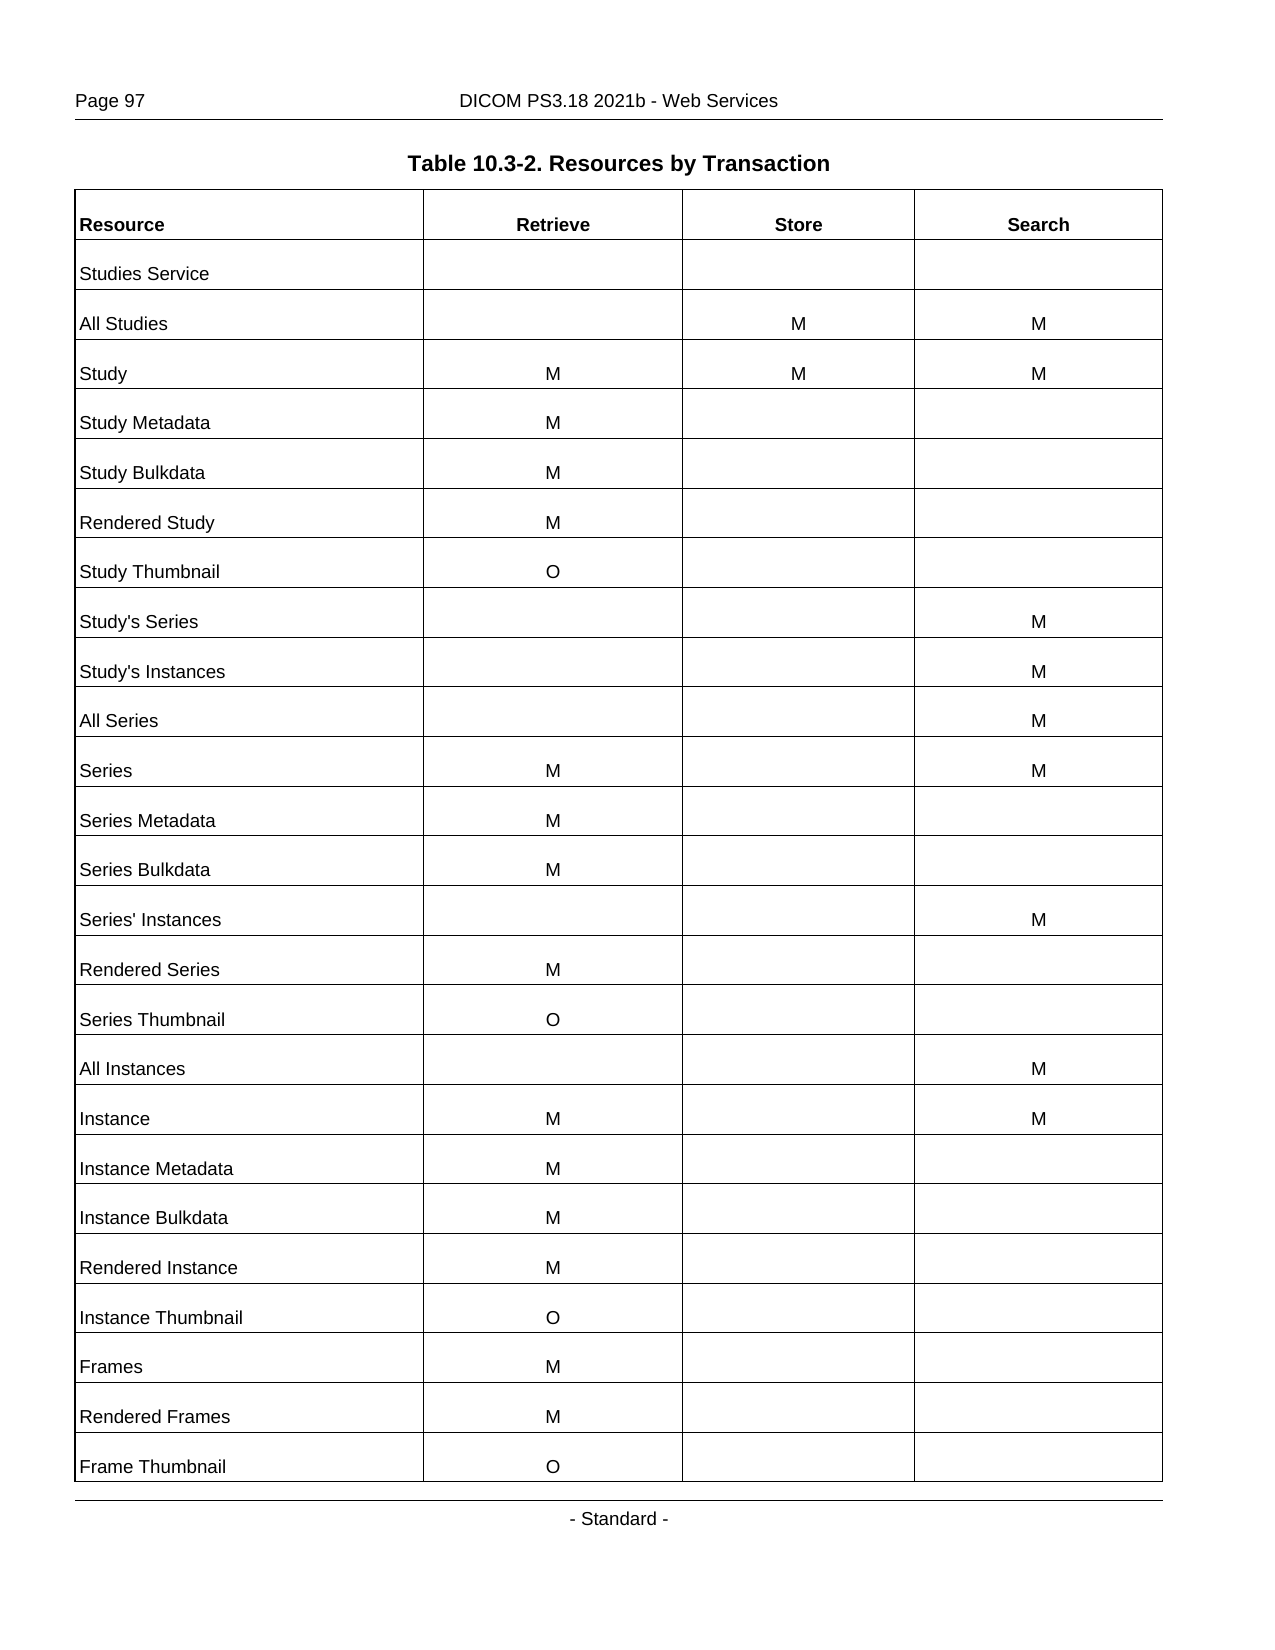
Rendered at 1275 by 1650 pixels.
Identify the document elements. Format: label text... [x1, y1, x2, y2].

table_cell M [424, 439, 682, 487]
table_cell [683, 1284, 914, 1332]
table_cell Rendered Instance [76, 1234, 423, 1282]
table_cell M [915, 638, 1162, 686]
table_cell Series Bulkdata [76, 836, 423, 885]
table_cell [424, 240, 682, 289]
table_cell M [915, 588, 1162, 637]
table_cell Rendered Frames [76, 1383, 423, 1432]
table_cell M [424, 1383, 682, 1432]
table_cell [424, 687, 682, 736]
table_cell [683, 1333, 914, 1382]
table_header Search [915, 190, 1162, 239]
table_cell M [915, 1085, 1162, 1133]
table_header Retrieve [424, 190, 682, 239]
table_cell [683, 1234, 914, 1282]
table_cell [683, 1383, 914, 1432]
table_cell [915, 1184, 1162, 1233]
table_cell M [424, 1184, 682, 1233]
table_cell [915, 985, 1162, 1034]
table_cell M [424, 1234, 682, 1282]
table_cell [915, 240, 1162, 289]
table_cell [915, 1333, 1162, 1382]
table_cell [424, 638, 682, 686]
table_cell Series Metadata [76, 787, 423, 835]
table_header Store [683, 190, 914, 239]
table_cell M [915, 1035, 1162, 1084]
table_cell All Series [76, 687, 423, 736]
table_cell [683, 687, 914, 736]
table_cell [683, 936, 914, 984]
table_cell [915, 936, 1162, 984]
table_cell Series' Instances [76, 886, 423, 935]
table_cell M [424, 737, 682, 786]
table_cell M [915, 687, 1162, 736]
table_cell [915, 787, 1162, 835]
table_cell M [915, 886, 1162, 935]
table_cell [683, 489, 914, 537]
table_cell [915, 538, 1162, 587]
table_cell Study's Instances [76, 638, 423, 686]
table_cell M [424, 936, 682, 984]
table_cell Rendered Series [76, 936, 423, 984]
table_cell [424, 290, 682, 338]
table_cell [915, 489, 1162, 537]
text Table 10.3-2. Resources by Transaction [75, 150, 1162, 176]
table_cell [915, 1284, 1162, 1332]
table_cell [915, 1234, 1162, 1282]
table_cell [915, 1433, 1162, 1481]
table_cell [683, 240, 914, 289]
table_cell [683, 1085, 914, 1133]
table_cell [683, 787, 914, 835]
table_cell Instance Thumbnail [76, 1284, 423, 1332]
table_cell Series [76, 737, 423, 786]
table_cell [915, 389, 1162, 438]
table_cell M [915, 340, 1162, 388]
table_cell [915, 1135, 1162, 1183]
table_cell [683, 1184, 914, 1233]
table_cell M [424, 340, 682, 388]
table_cell [683, 1433, 914, 1481]
table_cell M [424, 1333, 682, 1382]
table_cell M [424, 836, 682, 885]
table_cell O [424, 1284, 682, 1332]
table_cell [683, 985, 914, 1034]
table_cell [683, 638, 914, 686]
table_cell Frame Thumbnail [76, 1433, 423, 1481]
table_cell Instance Metadata [76, 1135, 423, 1183]
table_cell O [424, 538, 682, 587]
table_cell Study Metadata [76, 389, 423, 438]
table_cell Rendered Study [76, 489, 423, 537]
table_cell Frames [76, 1333, 423, 1382]
table_cell [683, 389, 914, 438]
table_cell Study Bulkdata [76, 439, 423, 487]
table_cell [915, 836, 1162, 885]
table_cell M [915, 737, 1162, 786]
table_cell Study's Series [76, 588, 423, 637]
table_cell Instance [76, 1085, 423, 1133]
table_cell All Studies [76, 290, 423, 338]
table_cell [683, 737, 914, 786]
table_cell M [424, 1135, 682, 1183]
table_cell [683, 1135, 914, 1183]
table_cell [683, 439, 914, 487]
table_cell [683, 836, 914, 885]
table_cell O [424, 985, 682, 1034]
table_header Resource [76, 190, 423, 239]
table_cell [424, 1035, 682, 1084]
table_cell M [424, 489, 682, 537]
table_cell Study [76, 340, 423, 388]
table_cell O [424, 1433, 682, 1481]
table_cell [424, 588, 682, 637]
table_cell M [683, 340, 914, 388]
table_cell [683, 538, 914, 587]
table_cell M [424, 389, 682, 438]
table_cell M [683, 290, 914, 338]
table_cell [424, 886, 682, 935]
table_cell [915, 439, 1162, 487]
table_cell [683, 1035, 914, 1084]
table_cell [683, 588, 914, 637]
table_cell Instance Bulkdata [76, 1184, 423, 1233]
table_cell [683, 886, 914, 935]
table_cell M [424, 1085, 682, 1133]
table_cell M [424, 787, 682, 835]
table_cell Study Thumbnail [76, 538, 423, 587]
table_cell Series Thumbnail [76, 985, 423, 1034]
table_cell Studies Service [76, 240, 423, 289]
table_cell M [915, 290, 1162, 338]
table_cell All Instances [76, 1035, 423, 1084]
table_cell [915, 1383, 1162, 1432]
